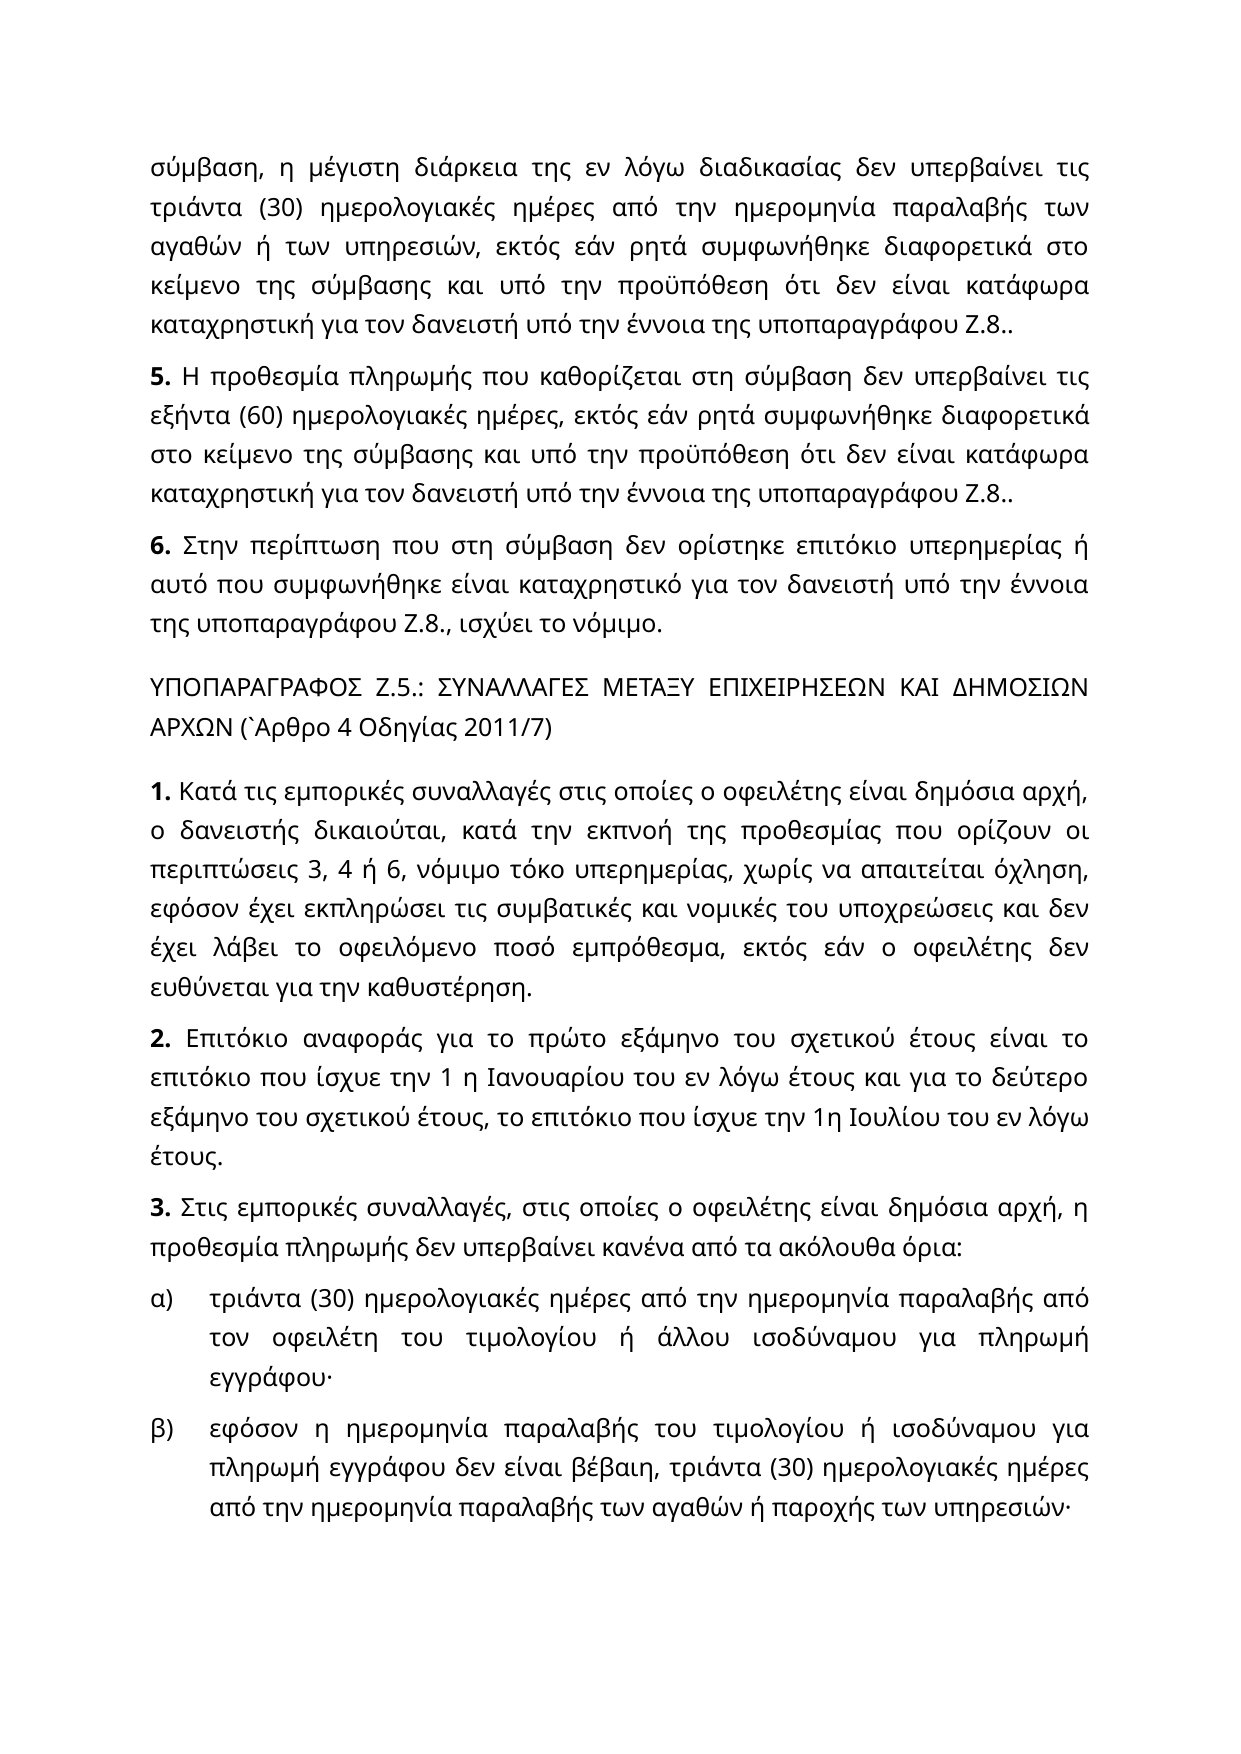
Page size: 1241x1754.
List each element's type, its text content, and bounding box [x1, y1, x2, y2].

text 6. Στην περίπτωση που στη σύμβαση δεν ορίστηκε επιτόκιο υπερημερίας ή αυτό που συμφωνήθηκε είναι καταχρηστικό για τον δανειστή υπό την έννοια της υποπαραγράφου Ζ.8., ισχύει το νόμιμο. [150, 527, 1090, 640]
text σύμβαση, η μέγιστη διάρκεια της εν λόγω διαδικασίας δεν υπερβαίνει τις τριάντα (30) ημερολογιακές ημέρες από την ημερομηνία παραλαβής των αγαθών ή των υπηρεσιών, εκτός εάν ρητά συμφωνήθηκε διαφορετικά στο κείμενο της σύμβασης και υπό την προϋπόθεση ότι δεν είναι κατάφωρα καταχρηστική για τον δανειστή υπό την έννοια της υποπαραγράφου Ζ.8.. [150, 150, 1090, 341]
list α) τριάντα (30) ημερολογιακές ημέρες από την ημερομηνία παραλαβής από τον οφειλέτη του τιμολογίου ή άλλου ισοδύναμου για πληρωμή εγγράφου· [150, 1281, 1090, 1393]
text 2. Επιτόκιο αναφοράς για το πρώτο εξάμηνο του σχετικού έτους είναι το επιτόκιο που ίσχυε την 1 η Ιανουαρίου του εν λόγω έτους και για το δεύτερο εξάμηνο του σχετικού έτους, το επιτόκιο που ίσχυε την 1η Ιουλίου του εν λόγω έτους. [150, 1021, 1090, 1172]
text ΥΠΟΠΑΡΑΓΡΑΦΟΣ Ζ.5.: ΣΥΝΑΛΛΑΓΕΣ ΜΕΤΑΞΥ ΕΠΙΧΕΙΡΗΣΕΩΝ ΚΑΙ ΔΗΜΟΣΙΩΝ ΑΡΧΩΝ (`Αρθρο 4 Οδηγίας 2011/7) [150, 670, 1090, 743]
text 3. Στις εμπορικές συναλλαγές, στις οποίες ο οφειλέτης είναι δημόσια αρχή, η προθεσμία πληρωμής δεν υπερβαίνει κανένα από τα ακόλουθα όρια: [150, 1190, 1090, 1263]
text 1. Κατά τις εμπορικές συναλλαγές στις οποίες ο οφειλέτης είναι δημόσια αρχή, ο δανειστής δικαιούται, κατά την εκπνοή της προθεσμίας που ορίζουν οι περιπτώσεις 3, 4 ή 6, νόμιμο τόκο υπερημερίας, χωρίς να απαιτείται όχληση, εφόσον έχει εκπληρώσει τις συμβατικές και νομικές του υποχρεώσεις και δεν έχει λάβει το οφειλόμενο ποσό εμπρόθεσμα, εκτός εάν ο οφειλέτης δεν ευθύνεται για την καθυστέρηση. [150, 773, 1090, 1003]
list β) εφόσον η ημερομηνία παραλαβής του τιμολογίου ή ισοδύναμου για πληρωμή εγγράφου δεν είναι βέβαιη, τριάντα (30) ημερολογιακές ημέρες από την ημερομηνία παραλαβής των αγαθών ή παροχής των υπηρεσιών· [150, 1411, 1090, 1523]
text 5. Η προθεσμία πληρωμής που καθορίζεται στη σύμβαση δεν υπερβαίνει τις εξήντα (60) ημερολογιακές ημέρες, εκτός εάν ρητά συμφωνήθηκε διαφορετικά στο κείμενο της σύμβασης και υπό την προϋπόθεση ότι δεν είναι κατάφωρα καταχρηστική για τον δανειστή υπό την έννοια της υποπαραγράφου Ζ.8.. [150, 358, 1090, 510]
